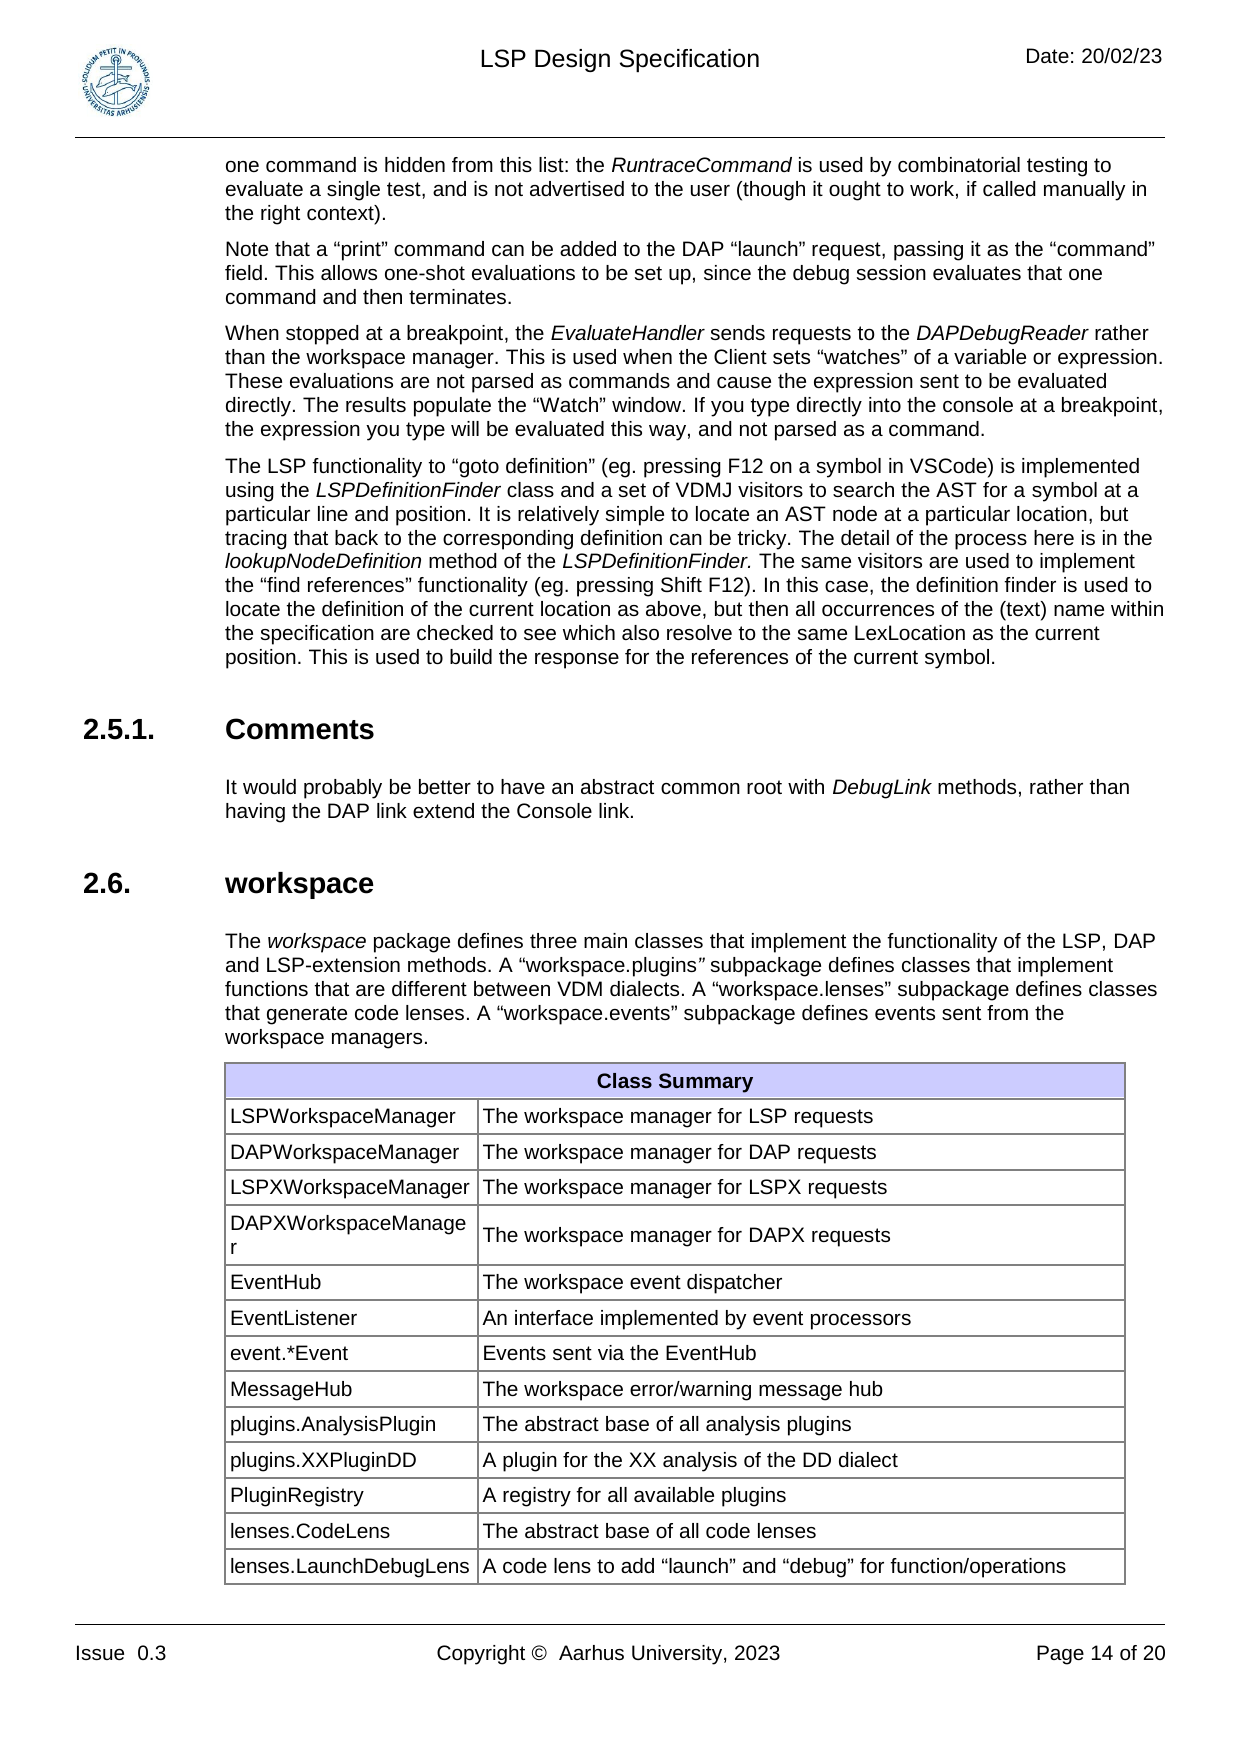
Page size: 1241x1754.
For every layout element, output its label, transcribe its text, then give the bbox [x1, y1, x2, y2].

subtitle Comments [75, 712, 1165, 746]
text The workspace package defines three main classes that implement the functionality of the LSP, DAP and LSP-extension methods. A “workspace.plugins” subpackage defines classes that implement functions that are different between VDM dialects. A “workspace.lenses” subpackage defines classes that generate code lenses. A “workspace.events” subpackage defines events sent from the workspace managers. [225, 929, 1165, 1049]
table_cell PluginRegistry [226, 1479, 477, 1512]
table_cell DAPWorkspaceManager [226, 1135, 477, 1168]
table_cell The workspace manager for DAPX requests [479, 1206, 1124, 1263]
table_cell The workspace manager for LSPX requests [479, 1171, 1124, 1204]
table_cell The workspace manager for DAP requests [479, 1135, 1124, 1168]
table_cell A registry for all available plugins [479, 1479, 1124, 1512]
table_cell The workspace event dispatcher [479, 1266, 1124, 1299]
table_cell MessageHub [226, 1372, 477, 1406]
table_cell event.*Event [226, 1337, 477, 1370]
table_cell An interface implemented by event processors [479, 1301, 1124, 1334]
table_header Class Summary [226, 1064, 1124, 1097]
table_cell EventHub [226, 1266, 477, 1299]
subtitle workspace [75, 866, 1165, 899]
table_cell A code lens to add “launch” and “debug” for function/operations [479, 1550, 1124, 1583]
text one command is hidden from this list: the RuntraceCommand is used by combinatorial testing to evaluate a single test, and is not advertised to the user (though it ought to work, if called manually in the right context). [225, 153, 1165, 225]
table_cell LSPWorkspaceManager [226, 1100, 477, 1133]
table_cell A plugin for the XX analysis of the DD dialect [479, 1443, 1124, 1477]
table_cell lenses.LaunchDebugLens [226, 1550, 477, 1583]
text It would probably be better to have an abstract common root with DebugLink methods, rather than having the DAP link extend the Console link. [225, 776, 1165, 823]
table_cell The abstract base of all analysis plugins [479, 1408, 1124, 1441]
table_cell plugins.XXPluginDD [226, 1443, 477, 1477]
table_cell The abstract base of all code lenses [479, 1514, 1124, 1548]
table_cell The workspace error/warning message hub [479, 1372, 1124, 1406]
text When stopped at a breakpoint, the EvaluateHandler sends requests to the DAPDebugReader rather than the workspace manager. This is used when the Client sets “watches” of a variable or expression. These evaluations are not parsed as commands and cause the expression sent to be evaluated directly. The results populate the “Watch” window. If you type directly into the console at a breakpoint, the expression you type will be evaluated this way, and not parsed as a command. [225, 322, 1165, 441]
table_cell lenses.CodeLens [226, 1514, 477, 1548]
text Note that a “print” command can be added to the DAP “launch” request, passing it as the “command” field. This allows one-shot evaluations to be set up, since the debug session evaluates that one command and then terminates. [225, 237, 1165, 309]
table_cell Events sent via the EventHub [479, 1337, 1124, 1370]
table_cell EventListener [226, 1301, 477, 1334]
text The LSP functionality to “goto definition” (eg. pressing F12 on a symbol in VSCode) is implemented using the LSPDefinitionFinder class and a set of VDMJ visitors to search the AST for a symbol at a particular line and position. It is relatively simple to locate an AST node at a particular location, but tracing that back to the corresponding definition can be tricky. The detail of the process here is in the lookupNodeDefinition method of the LSPDefinitionFinder. The same visitors are used to implement the “find references” functionality (eg. pressing Shift F12). In this case, the definition finder is used to locate the definition of the current location as above, but then all occurrences of the (text) name within the specification are checked to see which also resolve to the same LexLocation as the current position. This is used to build the response for the references of the current symbol. [225, 454, 1165, 669]
table_cell plugins.AnalysisPlugin [226, 1408, 477, 1441]
table_cell DAPXWorkspaceManager [226, 1206, 477, 1263]
table_cell The workspace manager for LSP requests [479, 1100, 1124, 1133]
table_cell LSPXWorkspaceManager [226, 1171, 477, 1204]
picture [78, 44, 153, 120]
